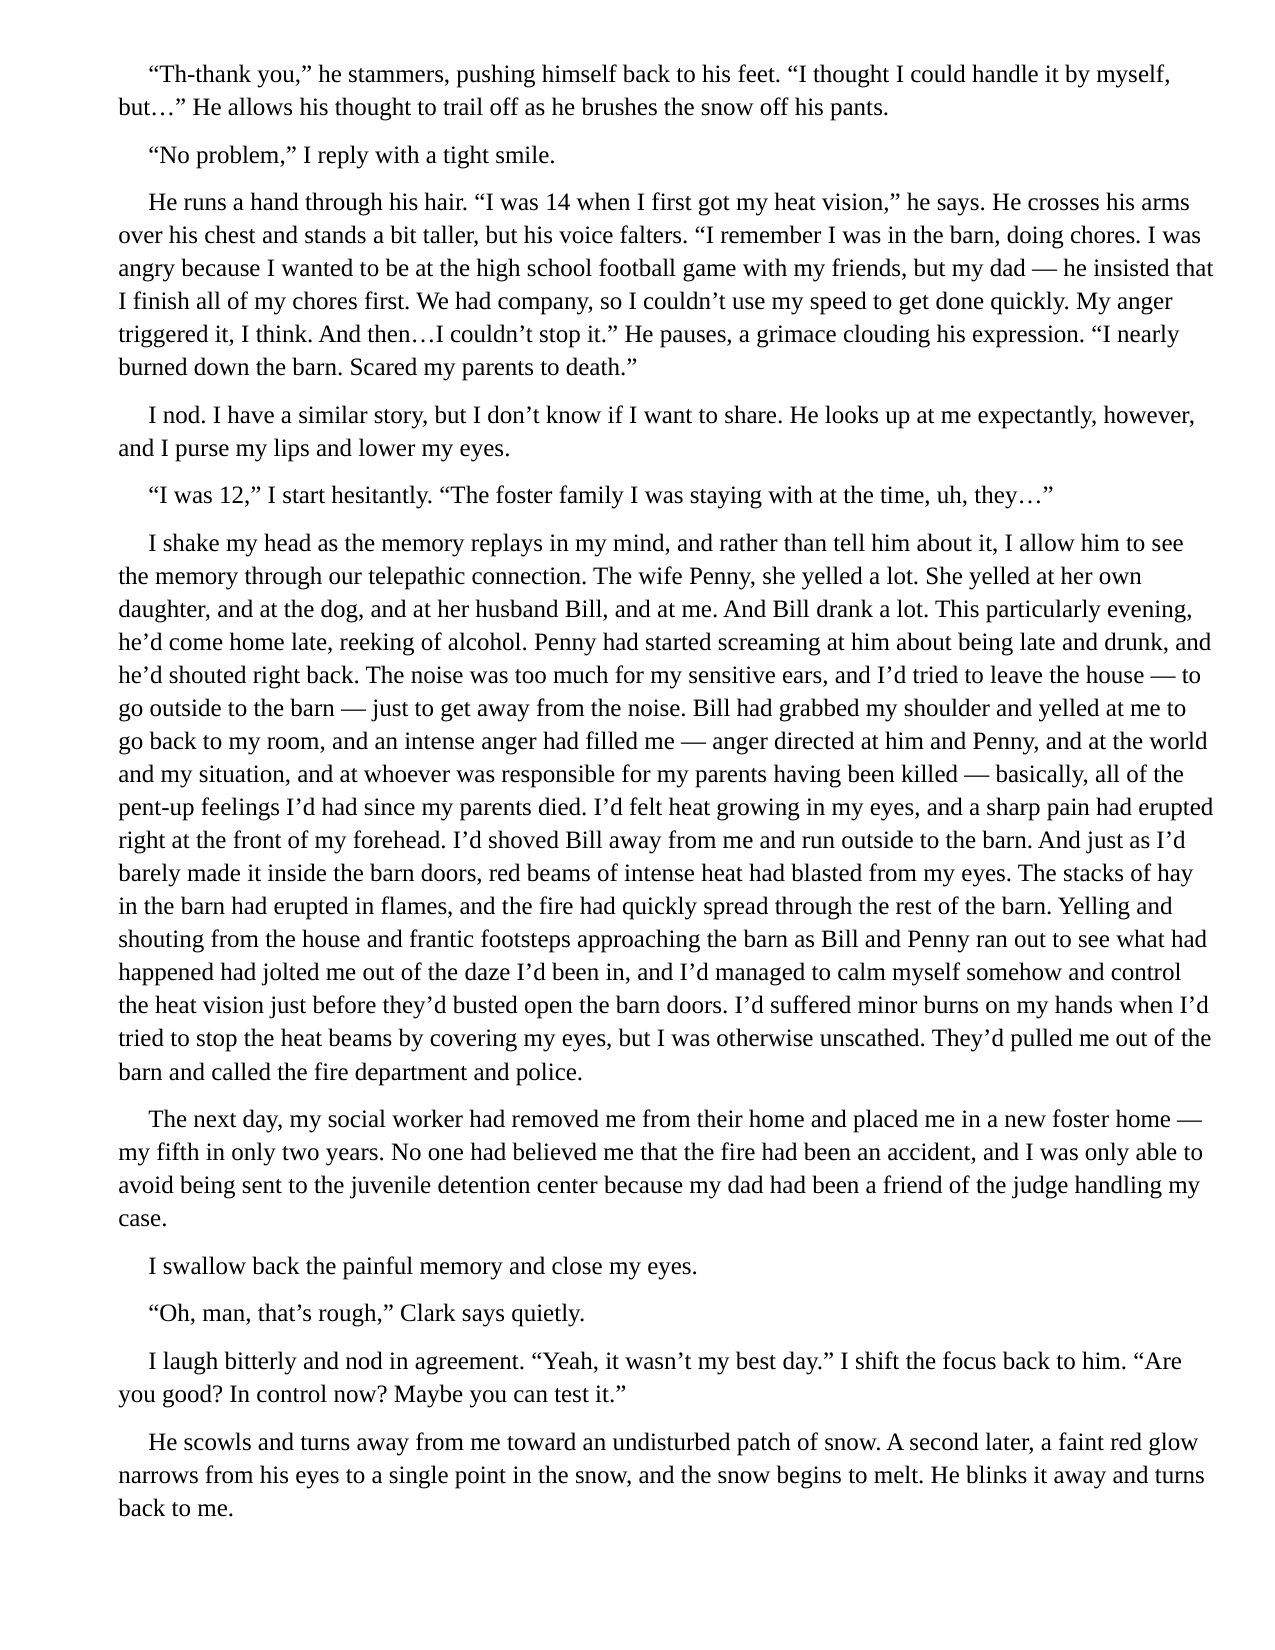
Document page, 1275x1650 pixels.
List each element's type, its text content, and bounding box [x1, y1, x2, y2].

text I swallow back the painful memory and close my eyes. [118, 1251, 1216, 1279]
text I shake my head as the memory replays in my mind, and rather than tell him about it, I allow him to see the memory through our telepathic connection. The wife Penny, she yelled a lot. She yelled at her own daughter, and at the dog, and at her husband Bill, and at me. And Bill drank a lot. This particularly evening, he’d come home late, reeking of alcohol. Penny had started screaming at him about being late and drunk, and he’d shouted right back. The noise was too much for my sensitive ears, and I’d tried to leave the house — to go outside to the barn — just to get away from the noise. Bill had grabbed my shoulder and yelled at me to go back to my room, and an intense anger had filled me — anger directed at him and Penny, and at the world and my situation, and at whoever was responsible for my parents having been killed — basically, all of the pent-up feelings I’d had since my parents died. I’d felt heat growing in my eyes, and a sharp pain had erupted right at the front of my forehead. I’d shoved Bill away from me and run outside to the barn. And just as I’d barely made it inside the barn doors, red beams of intense heat had blasted from my eyes. The stacks of hay in the barn had erupted in flames, and the fire had quickly spread through the rest of the barn. Yelling and shouting from the house and frantic footsteps approaching the barn as Bill and Penny ran out to see what had happened had jolted me out of the daze I’d been in, and I’d managed to calm myself somehow and control the heat vision just before they’d busted open the barn doors. I’d suffered minor burns on my hands when I’d tried to stop the heat beams by covering my eyes, but I was otherwise unscathed. They’d pulled me out of the barn and called the fire department and police. [118, 528, 1216, 1085]
text I laugh bitterly and nod in agreement. “Yeah, it wasn’t my best day.” I shift the focus back to him. “Are you good? In control now? Maybe you can test it.” [118, 1346, 1216, 1408]
text “Oh, man, that’s rough,” Clark says quietly. [118, 1298, 1216, 1327]
text “Th-thank you,” he stammers, pushing himself back to his feet. “I thought I could handle it by myself, but…” He allows his thought to trail off as he brushes the snow off his pants. [118, 59, 1216, 121]
text “I was 12,” I start hesitantly. “The foster family I was staying with at the time, uh, they…” [118, 481, 1216, 509]
text “No problem,” I reply with a tight smile. [118, 140, 1216, 168]
text The next day, my social worker had removed me from their home and placed me in a new foster home — my fifth in only two years. No one had believed me that the fire had been an accident, and I was only able to avoid being sent to the juvenile detention center because my dad had been a friend of the judge handling my case. [118, 1104, 1216, 1232]
text He scowls and turns away from me toward an undisturbed patch of snow. A second later, a faint red glow narrows from his eyes to a single point in the snow, and the snow begins to melt. He blinks it away and turns back to me. [118, 1427, 1216, 1521]
text I nod. I have a similar story, but I don’t know if I want to share. He looks up at me expectantly, however, and I purse my lips and lower my eyes. [118, 400, 1216, 462]
text He runs a hand through his hair. “I was 14 when I first got my heat vision,” he says. He crosses his arms over his chest and stands a bit taller, but his voice falters. “I remember I was in the barn, doing chores. I was angry because I wanted to be at the high school football game with my friends, but my dad — he insisted that I finish all of my chores first. We had company, so I couldn’t use my speed to get done quickly. My anger triggered it, I think. And then…I couldn’t stop it.” He pauses, a grimace clouding his expression. “I nearly burned down the barn. Scared my parents to death.” [118, 187, 1216, 381]
